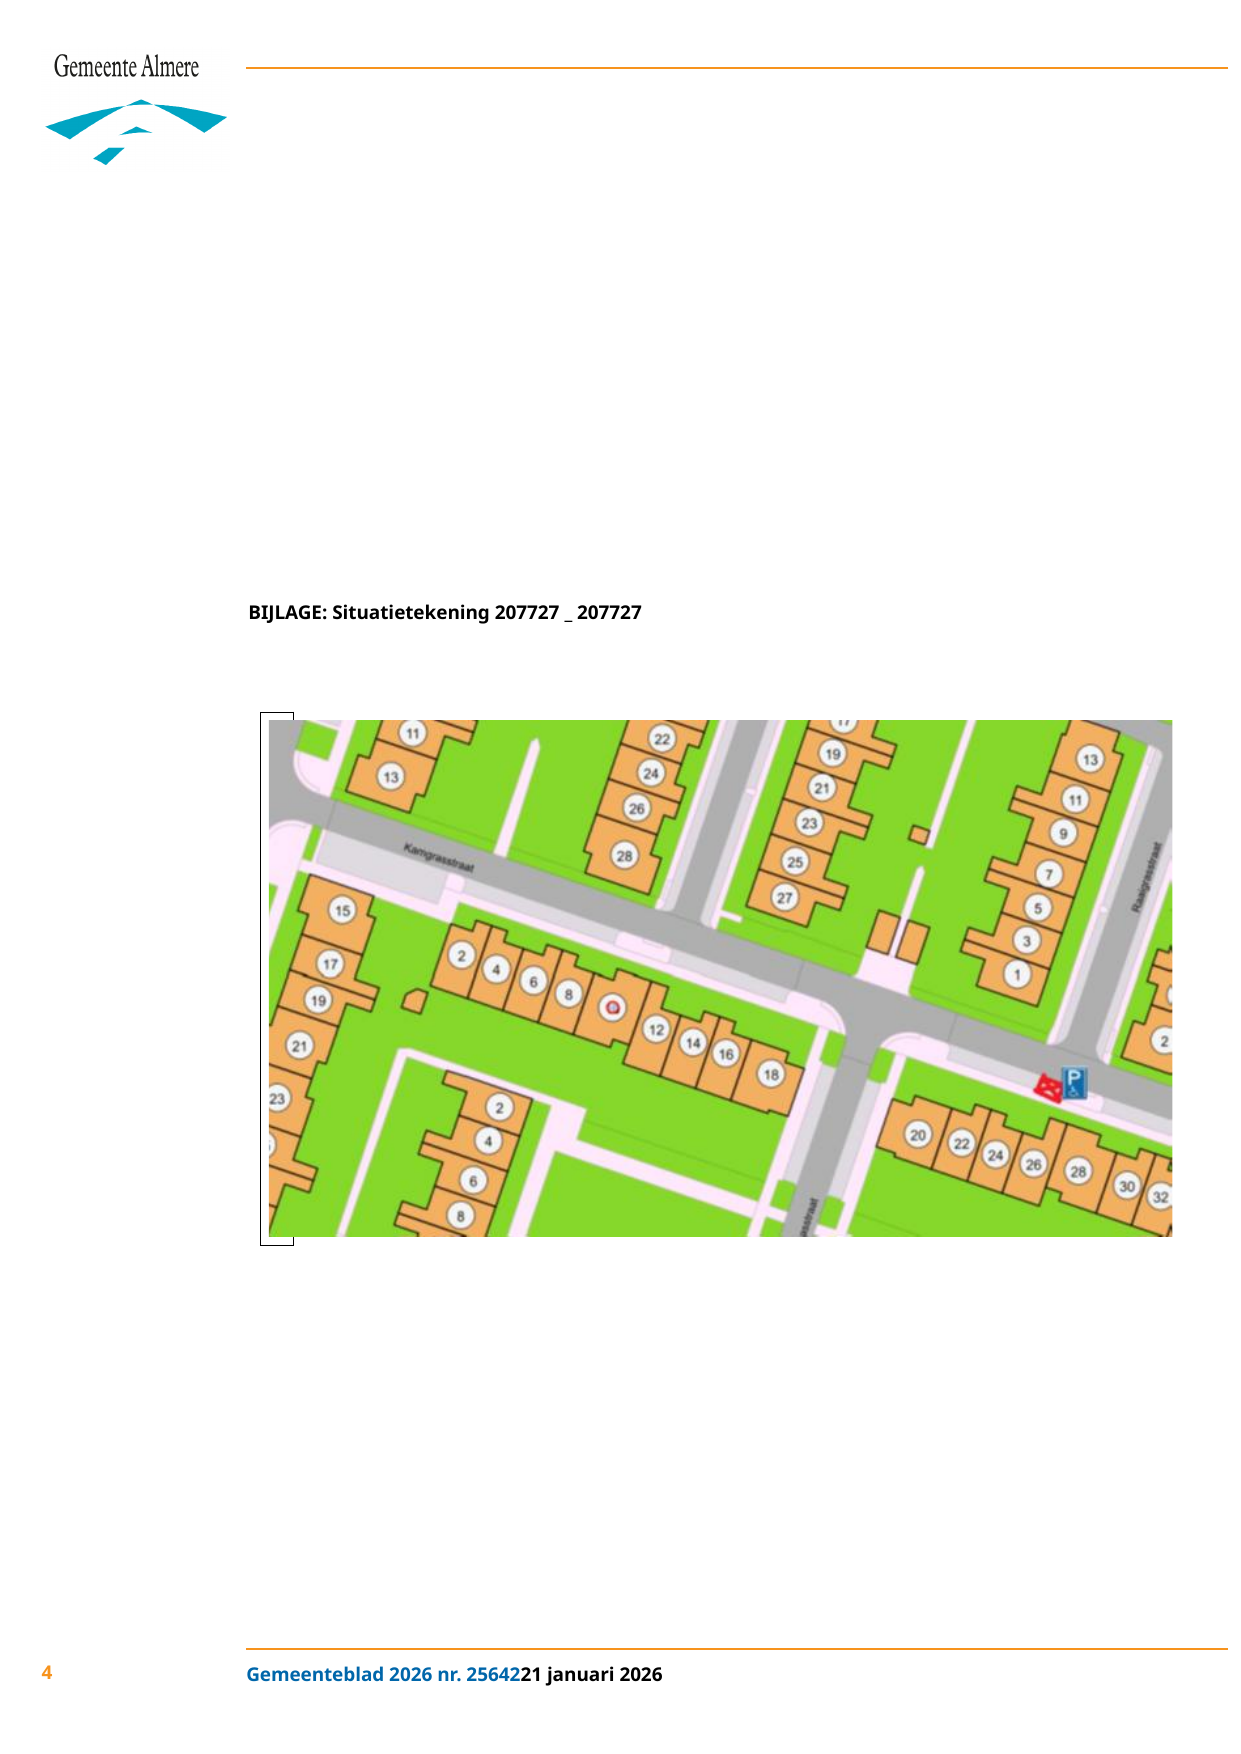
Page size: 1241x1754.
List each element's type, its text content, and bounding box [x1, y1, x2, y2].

picture [41, 47, 231, 172]
text BIJLAGE: Situatietekening 207727 _ 207727 [248, 599, 1152, 625]
picture [268, 720, 1173, 1237]
